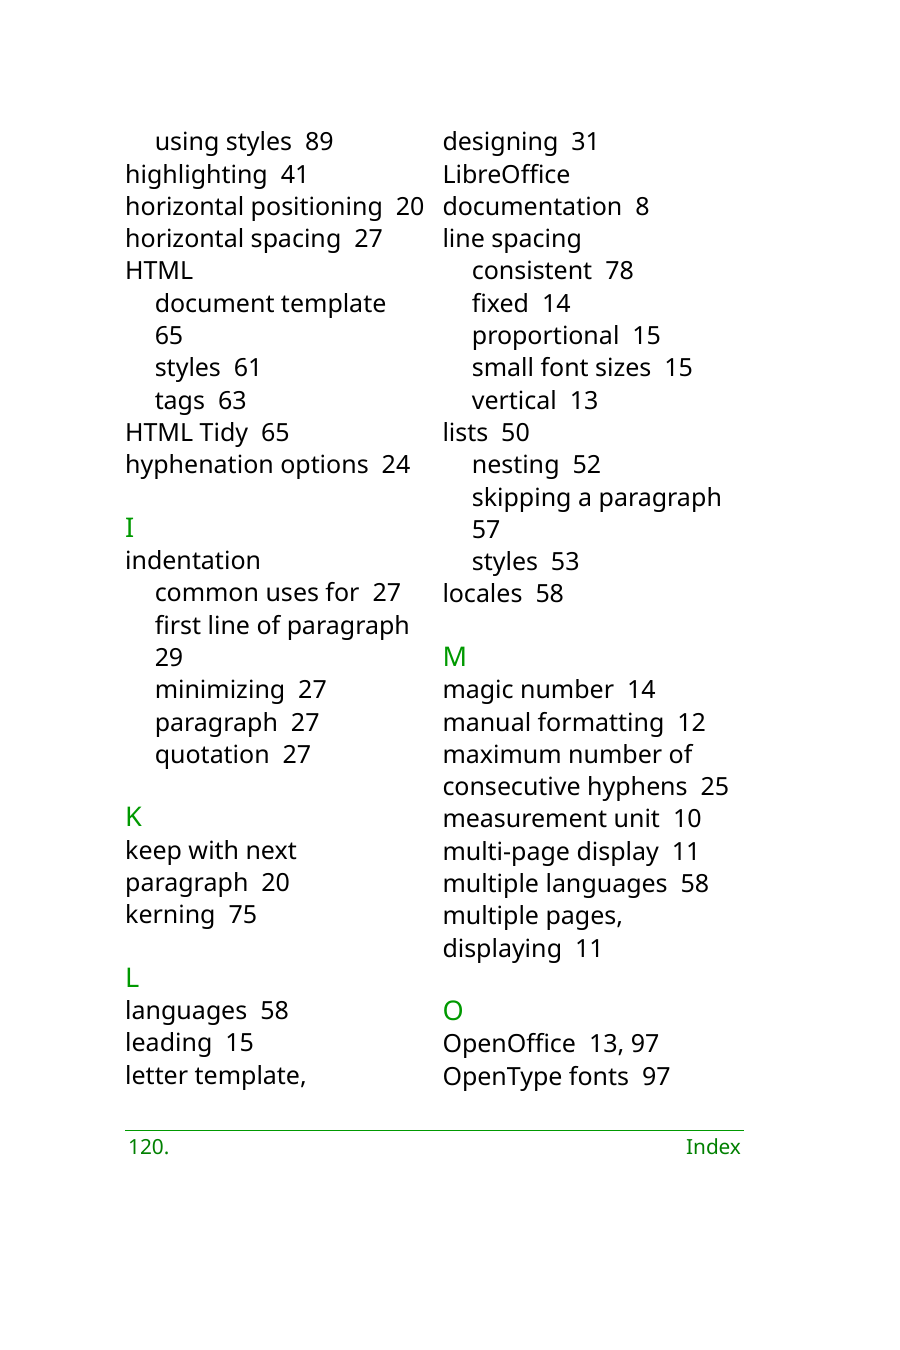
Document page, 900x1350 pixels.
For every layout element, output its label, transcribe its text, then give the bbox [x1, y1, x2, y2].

text horizontal spacing 27 [125, 222, 427, 254]
text document template 65 [154, 286, 427, 351]
text M [442, 641, 744, 673]
text highlighting 41 [125, 157, 427, 189]
text multiple languages 58 [442, 867, 744, 899]
text maximum number of consecutive hyphens 25 [442, 737, 744, 802]
text quotation 27 [154, 737, 427, 770]
text designing 31 [442, 125, 744, 157]
text I [125, 511, 427, 544]
text minimizing 27 [154, 673, 427, 705]
text consistent 78 [472, 254, 744, 286]
text OpenType fonts 97 [442, 1059, 744, 1092]
text multi-page display 11 [442, 834, 744, 867]
text common uses for 27 [154, 576, 427, 608]
text LibreOffice documentation 8 [442, 157, 744, 222]
text languages 58 [125, 994, 427, 1026]
text tags 63 [154, 383, 427, 416]
text HTML Tidy 65 [125, 416, 427, 448]
text O [442, 995, 744, 1027]
text styles 53 [472, 545, 744, 577]
text skipping a paragraph 57 [472, 480, 744, 545]
text L [125, 961, 427, 994]
text proportional 15 [472, 319, 744, 351]
text leading 15 [125, 1026, 427, 1058]
text lists 50 [442, 416, 744, 448]
text keep with next paragraph 20 [125, 833, 427, 898]
text indentation [125, 544, 427, 576]
text OpenOffice 13, 97 [442, 1027, 744, 1059]
text fixed 14 [472, 286, 744, 319]
text paragraph 27 [154, 705, 427, 737]
text K [125, 801, 427, 833]
text letter template, [125, 1058, 427, 1091]
text HTML [125, 254, 427, 286]
text using styles 89 [154, 125, 427, 157]
text multiple pages, displaying 11 [442, 899, 744, 963]
text first line of paragraph 29 [154, 608, 427, 673]
text small font sizes 15 [472, 351, 744, 383]
text locales 58 [442, 577, 744, 609]
text horizontal positioning 20 [125, 189, 427, 222]
text measurement unit 10 [442, 802, 744, 834]
text magic number 14 [442, 673, 744, 705]
text styles 61 [154, 351, 427, 383]
text manual formatting 12 [442, 705, 744, 737]
text hyphenation options 24 [125, 448, 427, 480]
text vertical 13 [472, 383, 744, 416]
text nesting 52 [472, 448, 744, 480]
text line spacing [442, 222, 744, 254]
text kerning 75 [125, 898, 427, 930]
